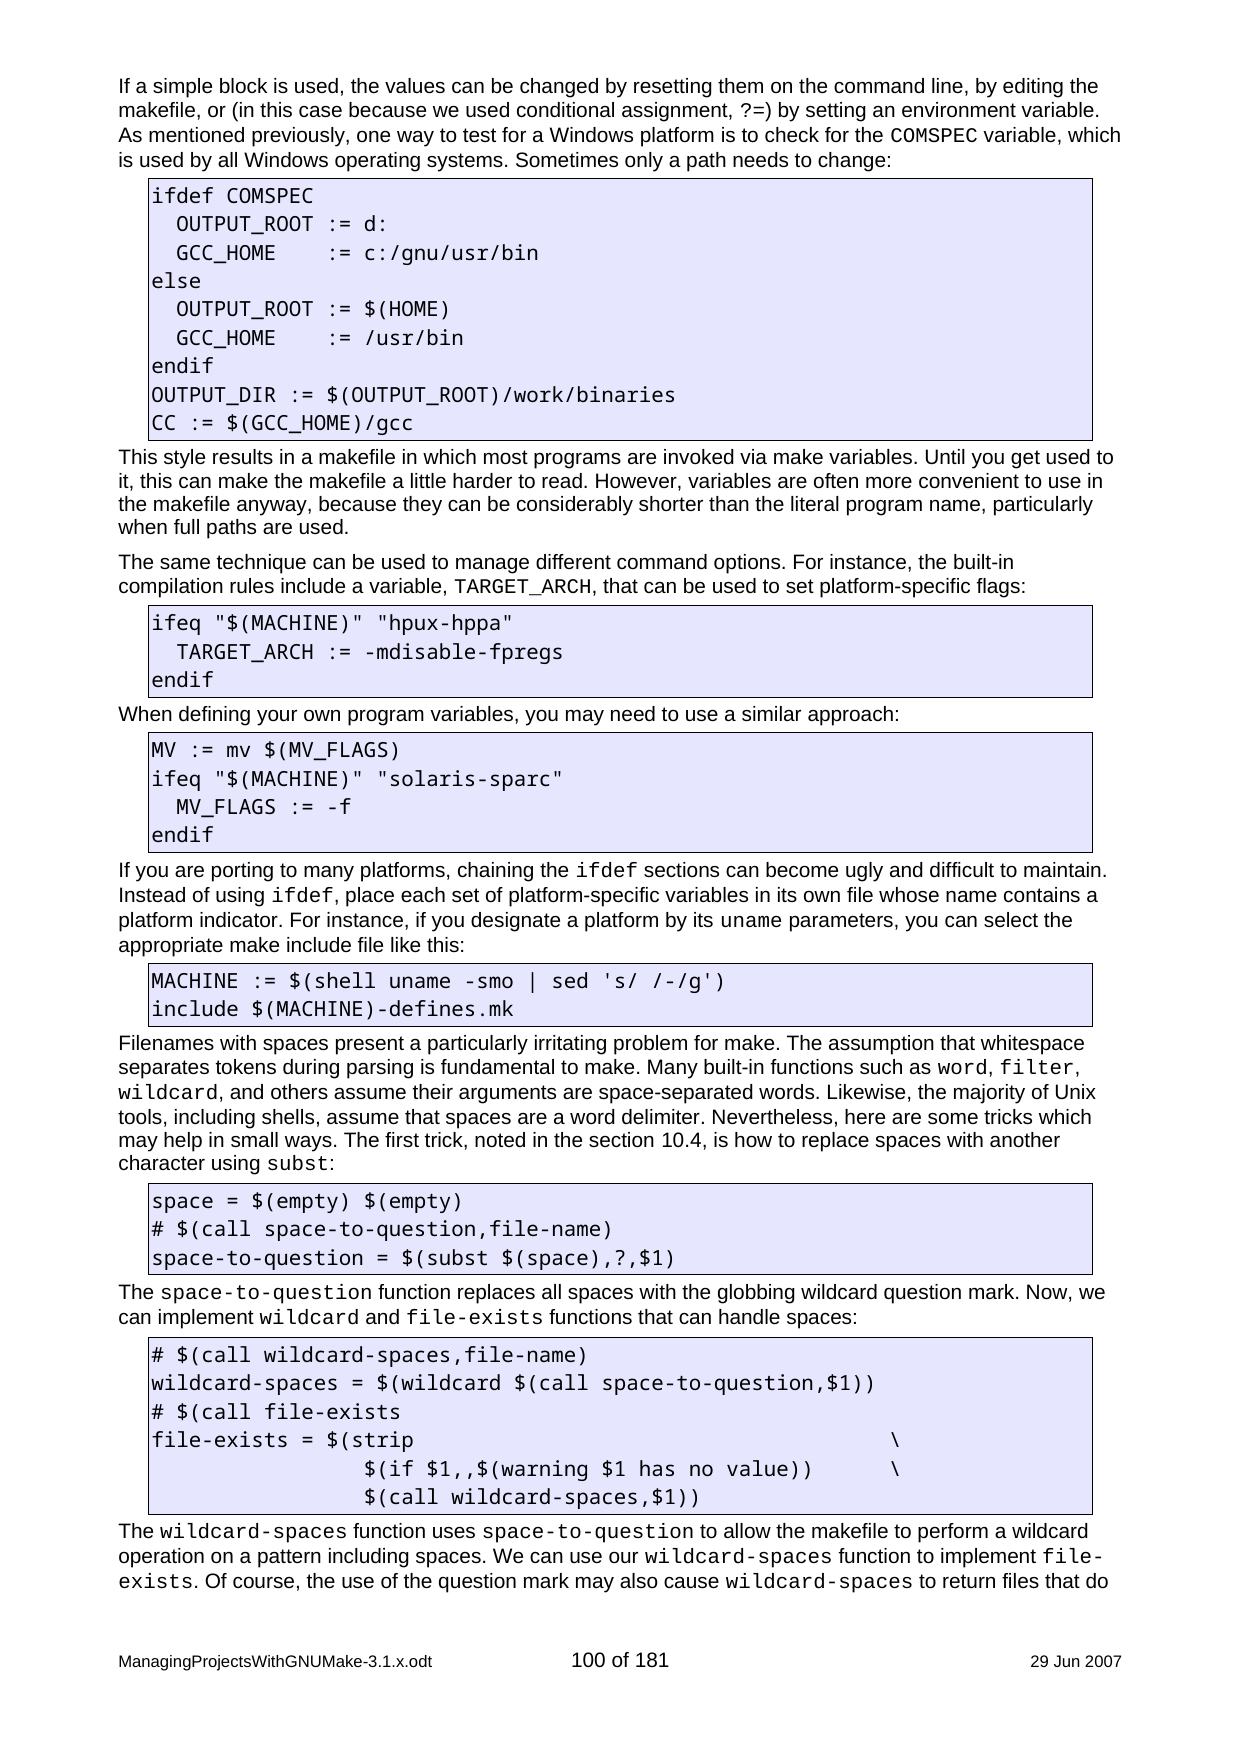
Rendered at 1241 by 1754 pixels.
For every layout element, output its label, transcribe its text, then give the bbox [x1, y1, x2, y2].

text space = $(empty) $(empty) [149, 1184, 1092, 1211]
text MACHINE := $(shell uname -smo | sed 's/ /-/g') [149, 964, 1092, 991]
text When defining your own program variables, you may need to use a similar approach: [118, 703, 1122, 726]
text # $(call space-to-question,file-name) [149, 1211, 1092, 1240]
text endif [149, 662, 1092, 697]
text else [149, 263, 1092, 291]
text OUTPUT_ROOT := $(HOME) [149, 291, 1092, 320]
text CC := $(GCC_HOME)/gcc [149, 405, 1092, 440]
text $(if $1,,$(warning $1 has no value)) \ [149, 1451, 1092, 1479]
text GCC_HOME := /usr/bin [149, 320, 1092, 348]
text This style results in a makefile in which most programs are invoked via make variables. Until you get used to it, this can make the makefile a little harder to read. However, variables are often more convenient to use in the makefile anyway, because they can be considerably shorter than the literal program name, particularly when full paths are used. [118, 446, 1122, 539]
text wildcard-spaces = $(wildcard $(call space-to-question,$1)) [149, 1365, 1092, 1394]
text MV_FLAGS := -f [149, 789, 1092, 817]
text file-exists = $(strip \ [149, 1422, 1092, 1451]
text OUTPUT_DIR := $(OUTPUT_ROOT)/work/binaries [149, 377, 1092, 405]
text $(call wildcard-spaces,$1)) [149, 1479, 1092, 1514]
text TARGET_ARCH := -mdisable-fpregs [149, 634, 1092, 662]
text The space-to-question function replaces all spaces with the globbing wildcard question mark. Now, we can implement wildcard and file-exists functions that can handle spaces: [118, 1281, 1122, 1331]
text The wildcard-spaces function uses space-to-question to allow the makefile to perform a wildcard operation on a pattern including spaces. We can use our wildcard-spaces function to implement file-exists. Of course, the use of the question mark may also cause wildcard-spaces to return files that do [118, 1520, 1122, 1595]
text ifeq "$(MACHINE)" "hpux-hppa" [149, 606, 1092, 634]
text MV := mv $(MV_FLAGS) [149, 733, 1092, 761]
text Filenames with spaces present a particularly irritating problem for make. The assumption that whitespace separates tokens during parsing is fundamental to make. Many built-in functions such as word, filter, wildcard, and others assume their arguments are space-separated words. Likewise, the majority of Unix tools, including shells, assume that spaces are a word delimiter. Nevertheless, here are some tricks which may help in small ways. The first trick, noted in the section 10.4, is how to replace spaces with another character using subst: [118, 1032, 1122, 1177]
text GCC_HOME := c:/gnu/usr/bin [149, 234, 1092, 263]
text # $(call wildcard-spaces,file-name) [149, 1338, 1092, 1365]
text ifdef COMSPEC [149, 179, 1092, 206]
text ifeq "$(MACHINE)" "solaris-sparc" [149, 761, 1092, 789]
text If a simple block is used, the values can be changed by resetting them on the command line, by editing the makefile, or (in this case because we used conditional assignment, ?=) by setting an environment variable. As mentioned previously, one way to test for a Windows platform is to check for the COMSPEC variable, which is used by all Windows operating systems. Sometimes only a path needs to change: [118, 75, 1122, 172]
text endif [149, 348, 1092, 377]
text The same technique can be used to manage different command options. For instance, the built-in compilation rules include a variable, TARGET_ARCH, that can be used to set platform-specific flags: [118, 551, 1122, 599]
text If you are porting to many platforms, chaining the ifdef sections can become ugly and difficult to maintain. Instead of using ifdef, place each set of platform-specific variables in its own file whose name contains a platform indicator. For instance, if you designate a platform by its uname parameters, you can select the appropriate make include file like this: [118, 858, 1122, 957]
text endif [149, 817, 1092, 852]
text space-to-question = $(subst $(space),?,$1) [149, 1240, 1092, 1274]
text # $(call file-exists [149, 1394, 1092, 1422]
text OUTPUT_ROOT := d: [149, 206, 1092, 234]
text include $(MACHINE)-defines.mk [149, 991, 1092, 1026]
